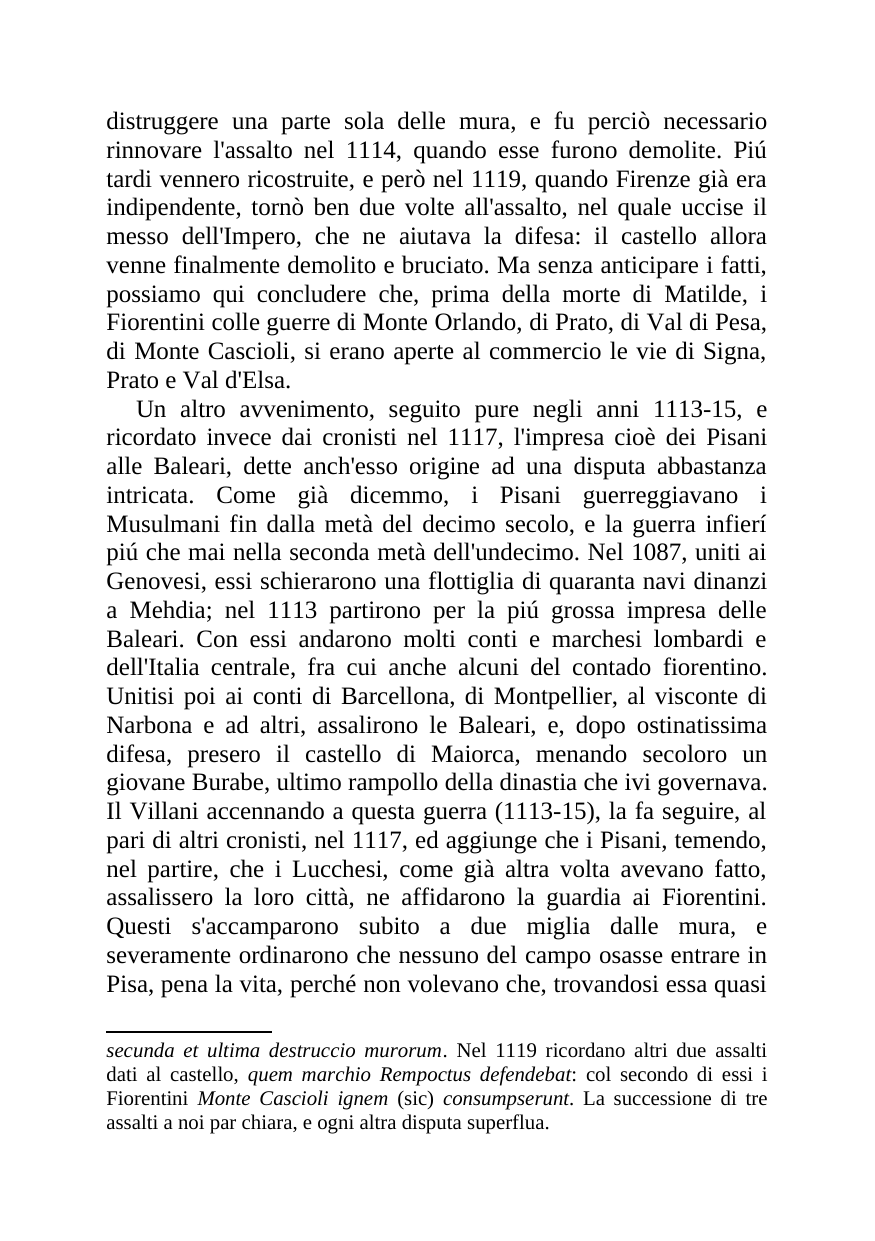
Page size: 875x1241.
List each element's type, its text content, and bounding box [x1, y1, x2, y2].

text secunda et ultima destruccio murorum. Nel 1119 ricordano altri due assalti dati al castello, quem marchio Rempoctus defendebat: col secondo di essi i Fiorentini Monte Cascioli ignem (sic) consumpserunt. La successione di tre assalti a noi par chiara, e ogni altra disputa superflua. [106, 1038, 768, 1134]
text Un altro avvenimento, seguito pure negli anni 1113-15, e ricordato invece dai cronisti nel 1117, l'impresa cioè dei Pisani alle Baleari, dette anch'esso origine ad una disputa abbastanza intricata. Come già dicemmo, i Pisani guerreggiavano i Musulmani fin dalla metà del decimo secolo, e la guerra infierí piú che mai nella seconda metà dell'undecimo. Nel 1087, uniti ai Genovesi, essi schierarono una flottiglia di quaranta navi dinanzi a Mehdia; nel 1113 partirono per la piú grossa impresa delle Baleari. Con essi andarono molti conti e marchesi lombardi e dell'Italia centrale, fra cui anche alcuni del contado fiorentino. Unitisi poi ai conti di Barcellona, di Montpellier, al visconte di Narbona e ad altri, assalirono le Baleari, e, dopo ostinatissima difesa, presero il castello di Maiorca, menando secoloro un giovane Burabe, ultimo rampollo della dinastia che ivi governava. Il Villani accennando a questa guerra (1113-15), la fa seguire, al pari di altri cronisti, nel 1117, ed aggiunge che i Pisani, temendo, nel partire, che i Lucchesi, come già altra volta avevano fatto, assalissero la loro città, ne affidarono la guardia ai Fiorentini. Questi s'accamparono subito a due miglia dalle mura, e severamente ordinarono che nessuno del campo osasse entrare in Pisa, pena la vita, perché non volevano che, trovandosi essa quasi [106, 394, 768, 997]
text distruggere una parte sola delle mura, e fu perciò necessario rinnovare l'assalto nel 1114, quando esse furono demolite. Piú tardi vennero ricostruite, e però nel 1119, quando Firenze già era indipendente, tornò ben due volte all'assalto, nel quale uccise il messo dell'Impero, che ne aiutava la difesa: il castello allora venne finalmente demolito e bruciato. Ma senza anticipare i fatti, possiamo qui concludere che, prima della morte di Matilde, i Fiorentini colle guerre di Monte Orlando, di Prato, di Val di Pesa, di Monte Cascioli, si erano aperte al commercio le vie di Signa, Prato e Val d'Elsa. [106, 106, 768, 394]
